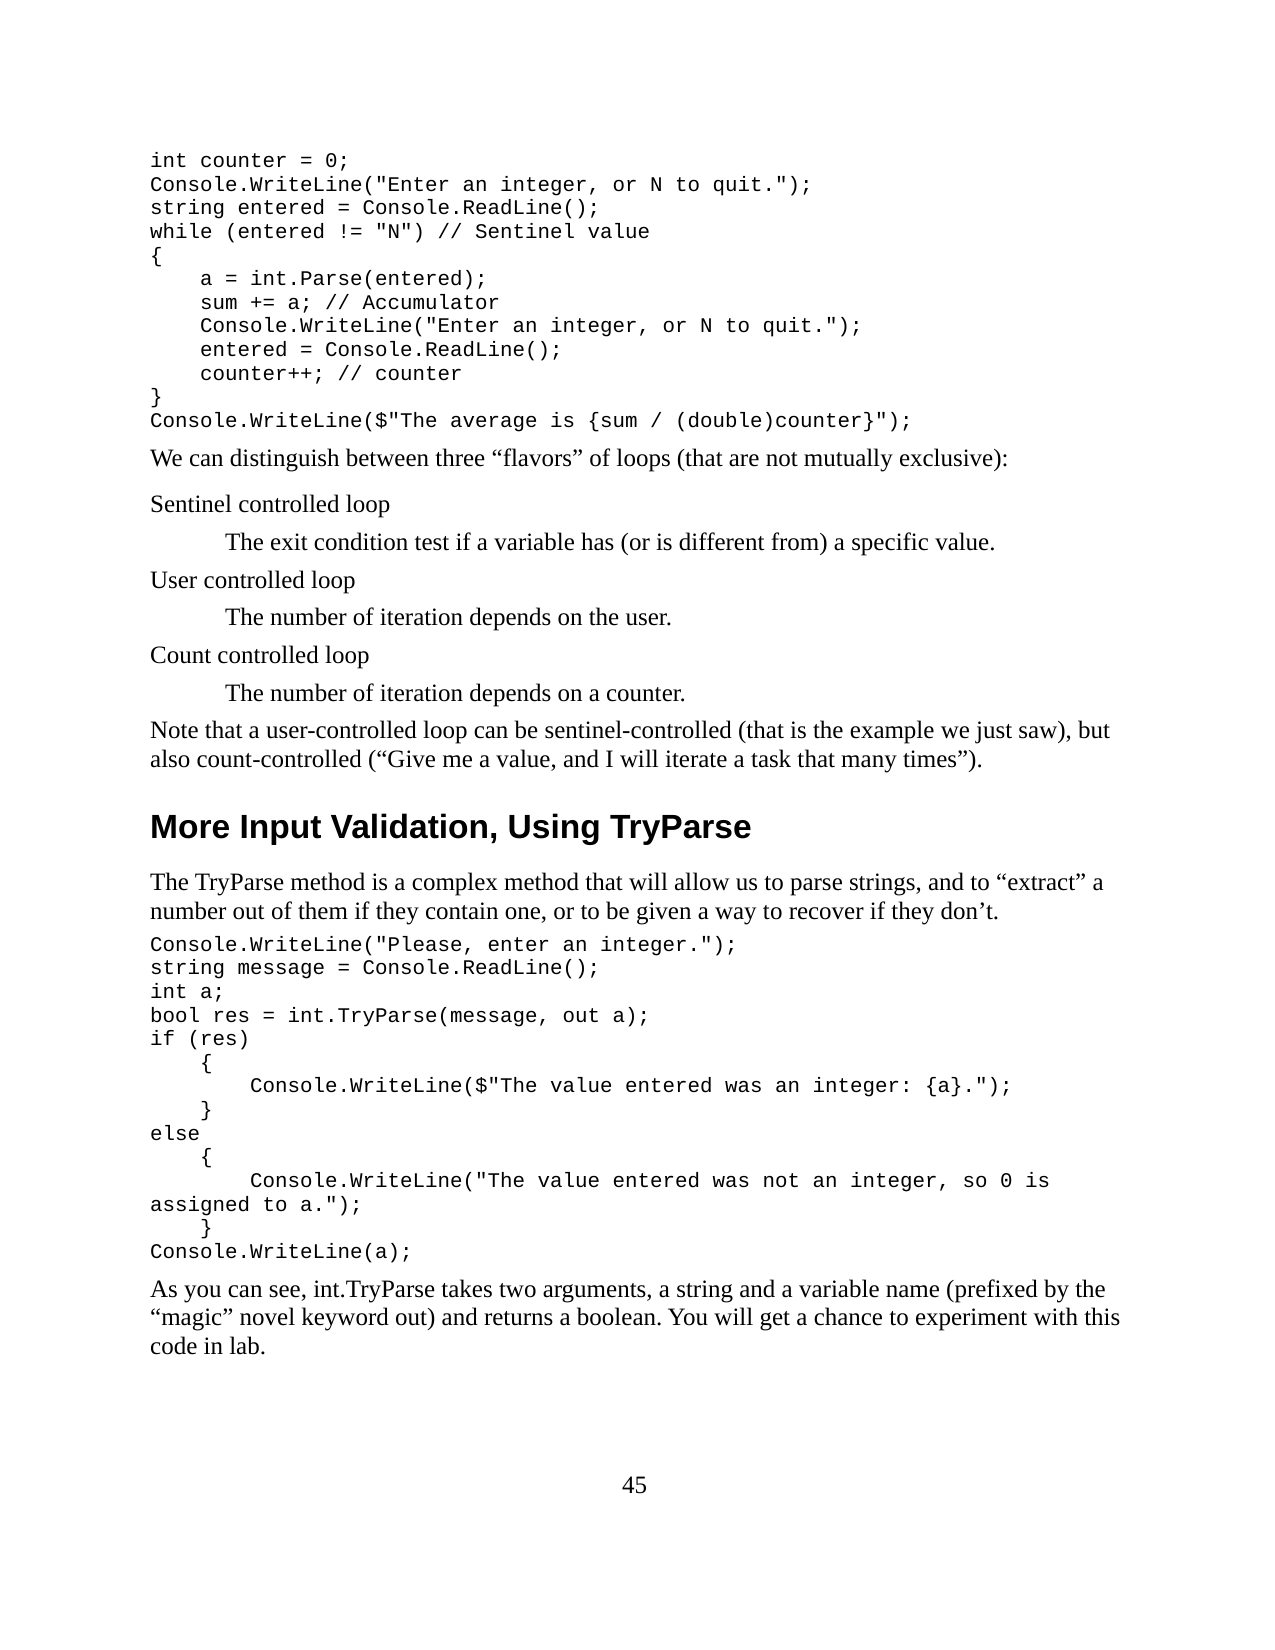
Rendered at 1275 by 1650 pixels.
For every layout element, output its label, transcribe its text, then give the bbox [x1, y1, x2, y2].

text Console.WriteLine($"The average is {sum / (double)counter}"); [150, 410, 1125, 434]
text The TryParse method is a complex method that will allow us to parse strings, and to “extract” a number out of them if they contain one, or to be given a way to recover if they don’t. [150, 867, 1125, 925]
text while (entered != "N") // Sentinel value [150, 221, 1125, 244]
text Console.WriteLine("The value entered was not an integer, so 0 is assigned to a."); [150, 1170, 1125, 1217]
text The exit condition test if a variable has (or is different from) a specific value. [225, 527, 1125, 556]
text { [150, 244, 1125, 268]
text } [150, 386, 1125, 410]
text } [150, 1217, 1125, 1241]
text The number of iteration depends on a counter. [225, 678, 1125, 707]
text sum += a; // Accumulator [150, 292, 1125, 316]
text User controlled loop [150, 565, 1125, 593]
text Console.WriteLine(a); [150, 1241, 1125, 1265]
text if (res) [150, 1028, 1125, 1052]
subtitle More Input Validation, Using TryParse [150, 807, 1125, 846]
text As you can see, int.TryParse takes two arguments, a string and a variable name (prefixed by the “magic” novel keyword out) and returns a boolean. You will get a chance to experiment with this code in lab. [150, 1274, 1125, 1360]
text Count controlled loop [150, 640, 1125, 669]
text { [150, 1052, 1125, 1076]
text bool res = int.TryParse(message, out a); [150, 1004, 1125, 1028]
text string message = Console.ReadLine(); [150, 957, 1125, 981]
text Console.WriteLine("Please, enter an integer."); [150, 934, 1125, 957]
text Console.WriteLine("Enter an integer, or N to quit."); [150, 174, 1125, 197]
text Sentinel controlled loop [150, 489, 1125, 518]
text The number of iteration depends on the user. [225, 602, 1125, 631]
text { [150, 1146, 1125, 1170]
text } [150, 1099, 1125, 1123]
text Console.WriteLine($"The value entered was an integer: {a}."); [150, 1076, 1125, 1099]
text Note that a user-controlled loop can be sentinel-controlled (that is the example we just saw), but also count-controlled (“Give me a value, and I will iterate a task that many times”). [150, 716, 1125, 773]
text int a; [150, 981, 1125, 1004]
text int counter = 0; [150, 150, 1125, 174]
text entered = Console.ReadLine(); [150, 339, 1125, 363]
text counter++; // counter [150, 363, 1125, 386]
text else [150, 1123, 1125, 1146]
text We can distinguish between three “flavors” of loops (that are not mutually exclusive): [150, 443, 1125, 471]
text string entered = Console.ReadLine(); [150, 197, 1125, 221]
text Console.WriteLine("Enter an integer, or N to quit."); [150, 316, 1125, 339]
text a = int.Parse(entered); [150, 268, 1125, 292]
